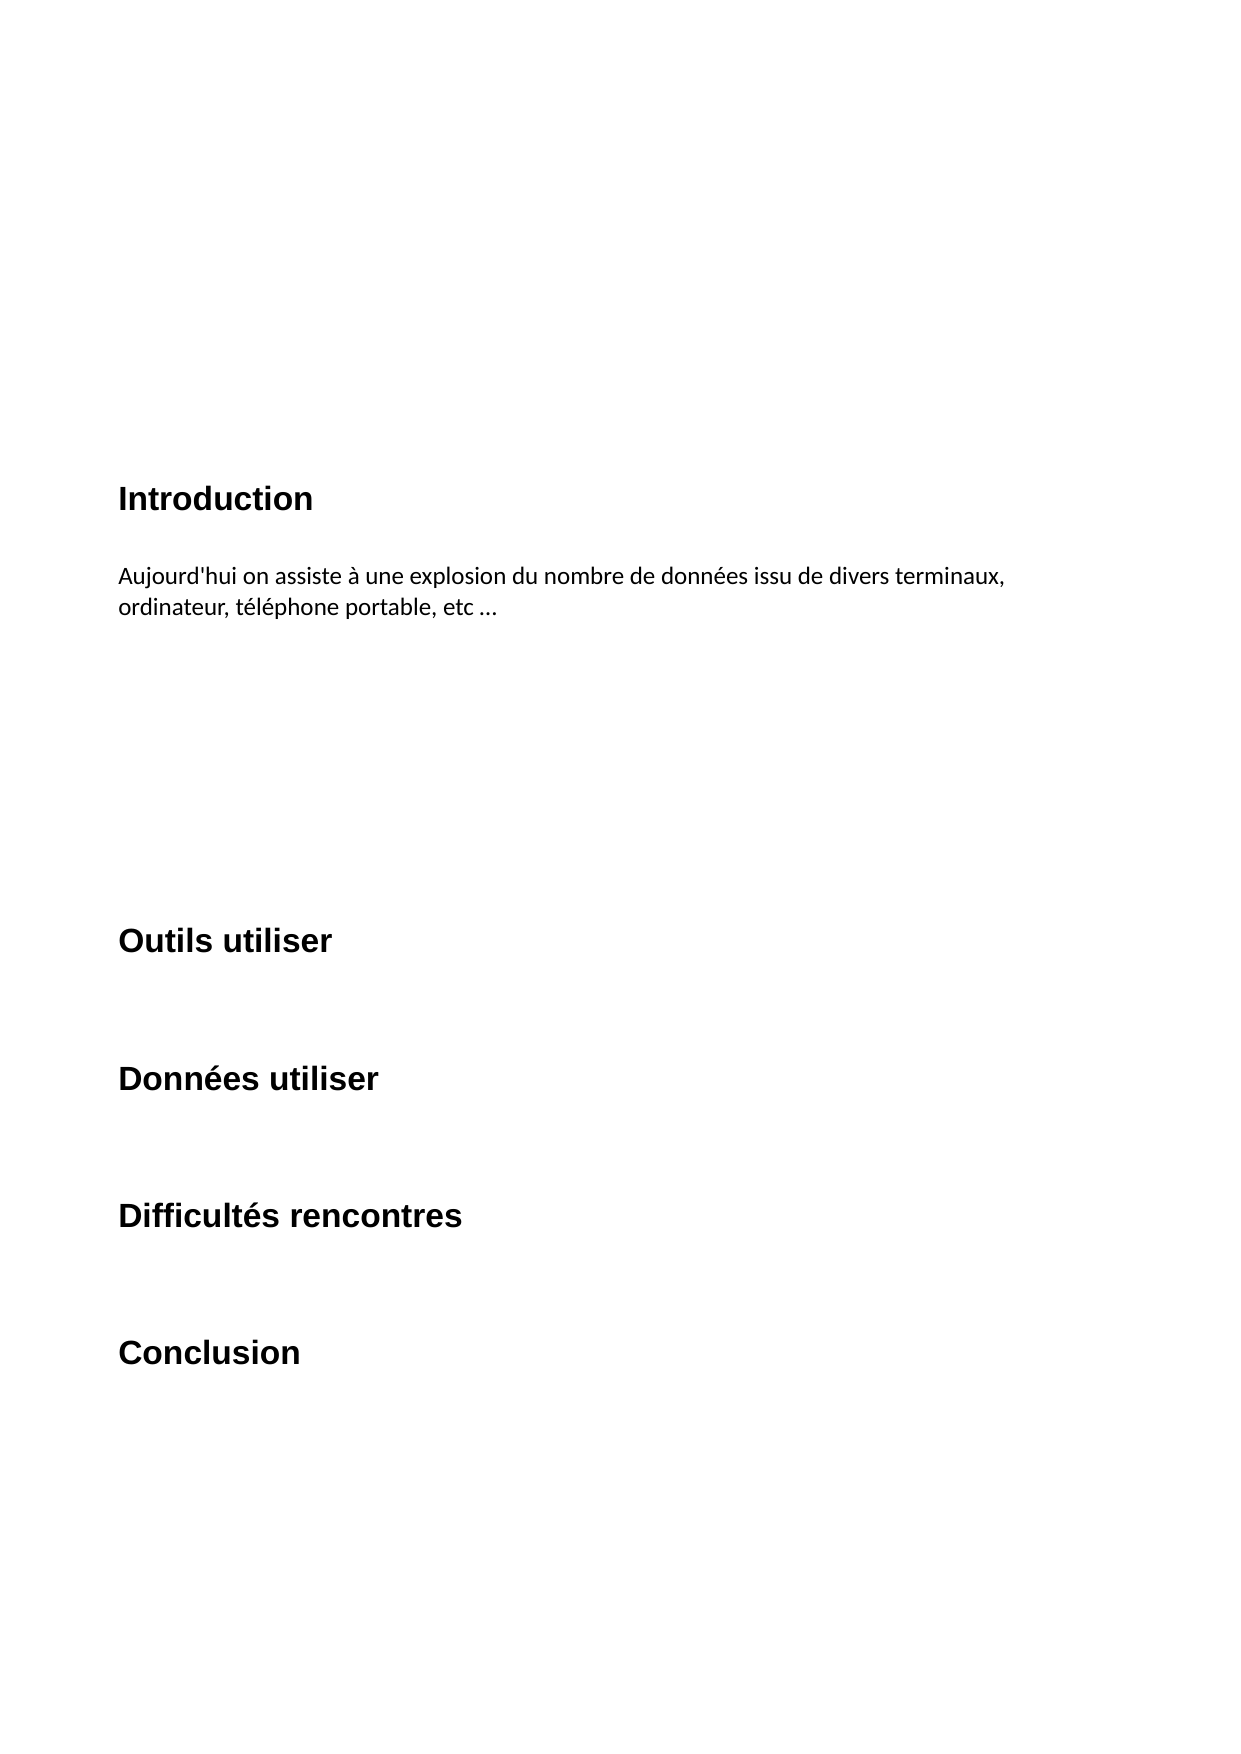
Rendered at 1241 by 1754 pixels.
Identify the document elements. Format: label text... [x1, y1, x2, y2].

subtitle Outils utiliser [118, 921, 1122, 960]
subtitle Conclusion [118, 1333, 1122, 1371]
subtitle Difficultés rencontres [118, 1196, 1122, 1234]
subtitle Données utiliser [118, 1058, 1122, 1097]
subtitle Introduction [118, 479, 1122, 517]
text Aujourd'hui on assiste à une explosion du nombre de données issu de divers terminaux, ordinateur, téléphone portable, etc … [118, 561, 1122, 622]
